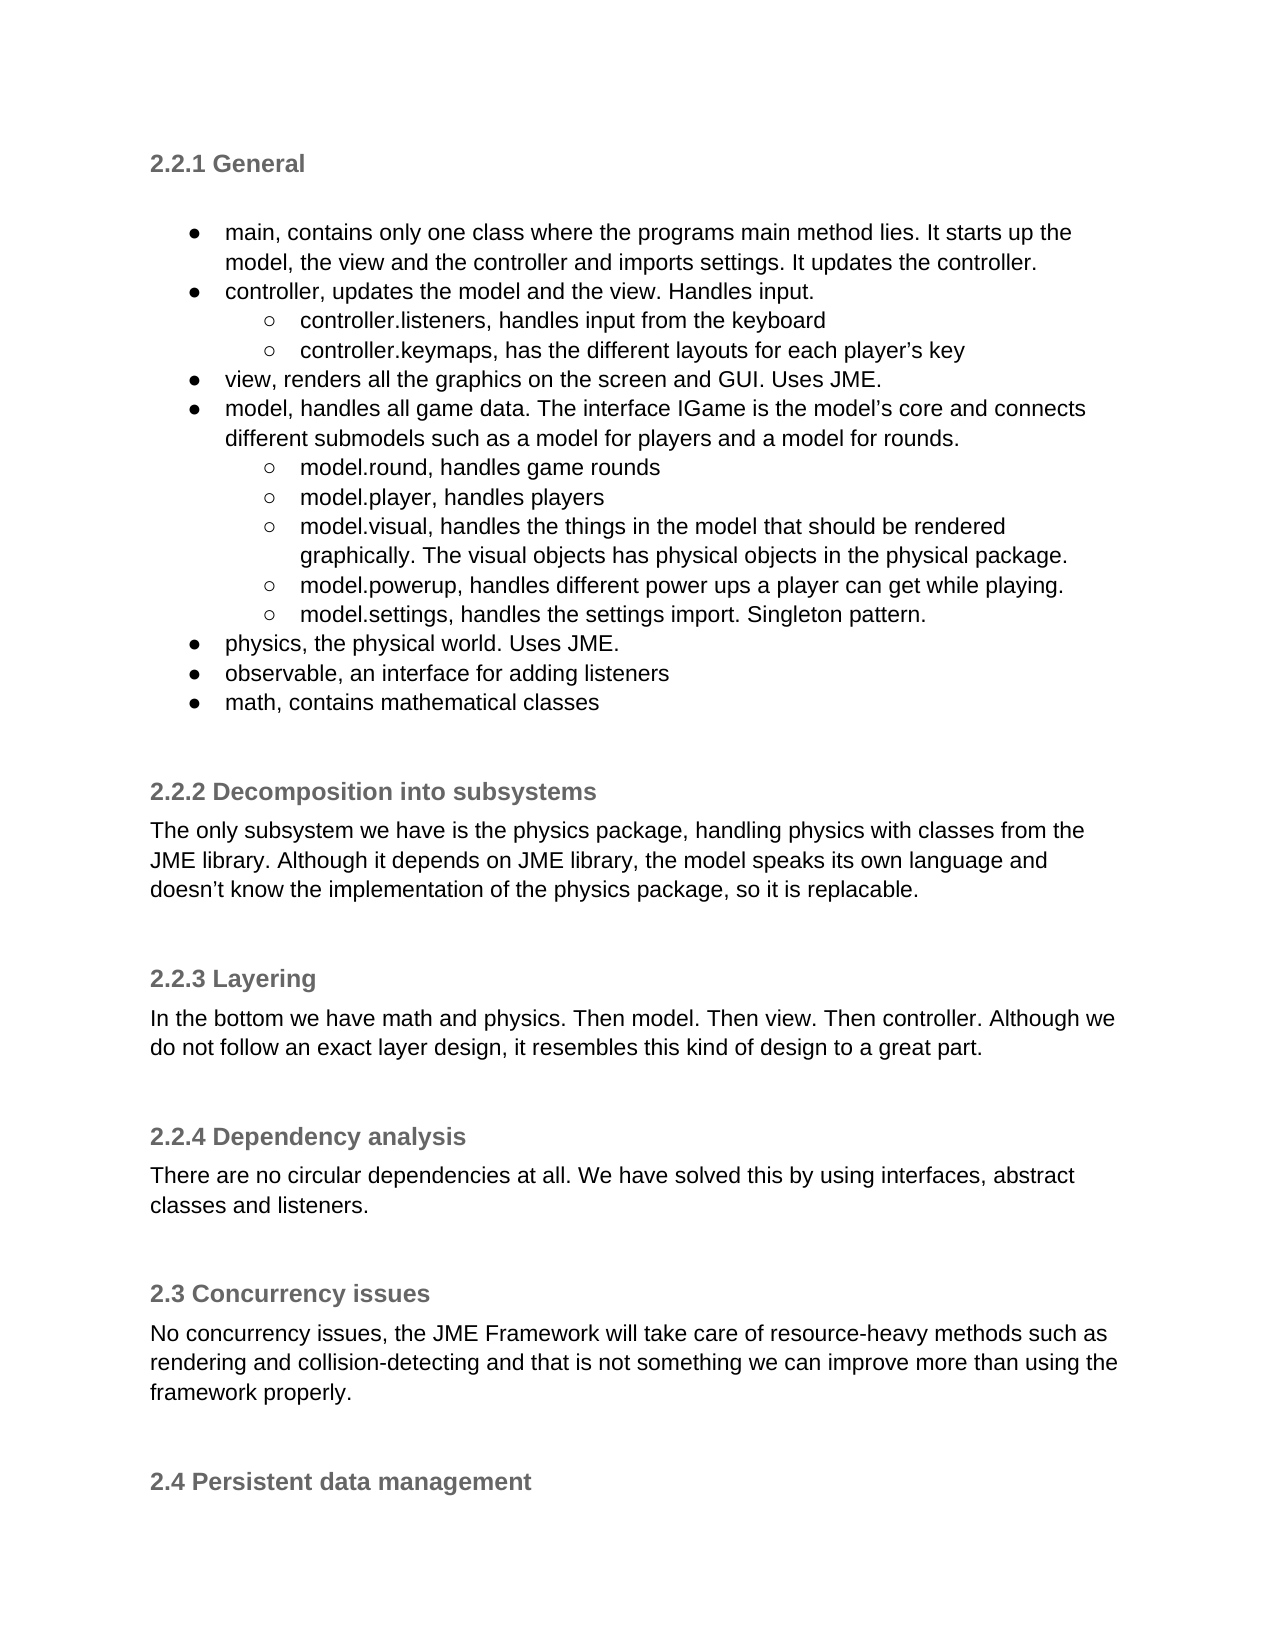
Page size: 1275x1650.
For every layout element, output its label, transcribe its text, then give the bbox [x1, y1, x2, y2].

list model, handles all game data. The interface IGame is the model’s core and connects different submodels such as a model for players and a model for rounds. [187, 396, 1125, 451]
text No concurrency issues, the JME Framework will take care of resource-heavy methods such as rendering and collision-detecting and that is not something we can improve more than using the framework properly. [150, 1321, 1125, 1405]
subtitle 2.2.2 Decomposition into subsystems [150, 778, 1125, 806]
list physics, the physical world. Uses JME. [187, 631, 1125, 657]
text In the bottom we have math and physics. Then model. Then view. Then controller. Although we do not follow an exact layer design, it resembles this kind of design to a great part. [150, 1005, 1125, 1060]
list model.player, handles players [262, 484, 1125, 510]
text There are no circular dependencies at all. We have solved this by using interfaces, abstract classes and listeners. [150, 1163, 1125, 1218]
list observable, an interface for adding listeners [187, 660, 1125, 686]
subtitle 2.2.1 General [150, 150, 1125, 178]
list model.round, handles game rounds [262, 455, 1125, 480]
list controller.keymaps, has the different layouts for each player’s key [262, 337, 1125, 363]
subtitle 2.2.4 Dependency analysis [150, 1122, 1125, 1150]
subtitle 2.4 Persistent data management [150, 1467, 1125, 1495]
list view, renders all the graphics on the screen and GUI. Uses JME. [187, 367, 1125, 392]
list model.visual, handles the things in the model that should be rendered graphically. The visual objects has physical objects in the physical package. [262, 513, 1125, 568]
list controller, updates the model and the view. Handles input. [187, 278, 1125, 304]
list controller.listeners, handles input from the keyboard [262, 308, 1125, 333]
list math, contains mathematical classes [187, 690, 1125, 715]
list main, contains only one class where the programs main method lies. It starts up the model, the view and the controller and imports settings. It updates the controller. [187, 220, 1125, 275]
list model.powerup, handles different power ups a player can get while playing. [262, 572, 1125, 598]
list model.settings, handles the settings import. Singleton pattern. [262, 602, 1125, 627]
subtitle 2.3 Concurrency issues [150, 1280, 1125, 1308]
text The only subsystem we have is the physics package, handling physics with classes from the JME library. Although it depends on JME library, the model speaks its own language and doesn’t know the implementation of the physics package, so it is replacable. [150, 818, 1125, 902]
subtitle 2.2.3 Layering [150, 965, 1125, 993]
